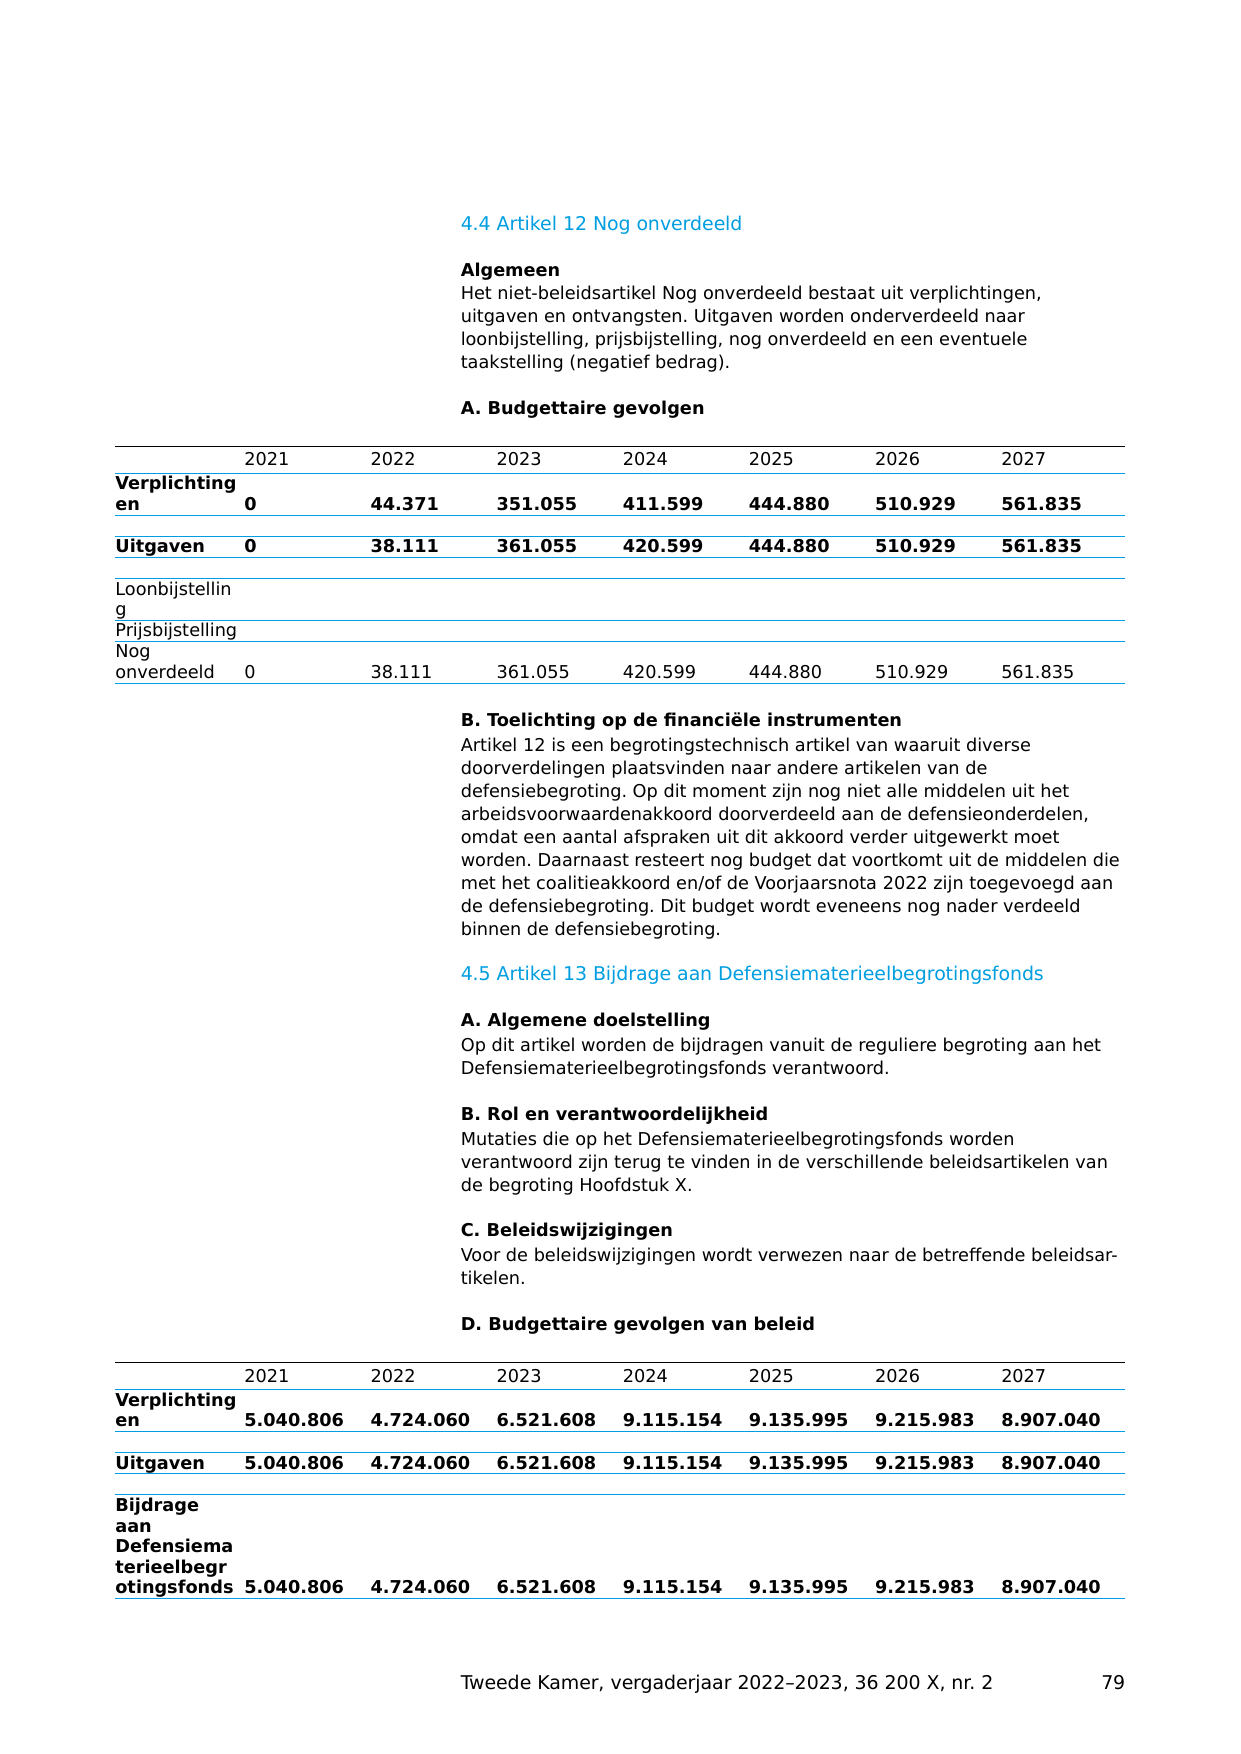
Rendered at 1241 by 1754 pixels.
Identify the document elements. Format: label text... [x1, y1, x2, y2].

table_cell 9.215.983 [872, 1390, 998, 1431]
table_cell [494, 579, 620, 620]
text Mutaties die op het Defensiematerieelbegrotingsfonds worden verantwoord zijn terug te vinden in de verschillende beleidsartikelen van de begroting Hoofdstuk X. [461, 1127, 1125, 1196]
table_cell [241, 558, 367, 578]
table_cell [115, 447, 241, 473]
table_cell Nog onverdeeld [115, 642, 241, 683]
table_cell [494, 516, 620, 536]
table_cell [368, 516, 493, 536]
table_cell [620, 579, 746, 620]
table_cell [494, 1432, 620, 1452]
table_cell [115, 558, 241, 578]
table_cell 0 [241, 474, 367, 514]
text B. Toelichting op de financiële instrumenten [461, 708, 1125, 731]
table_cell [494, 558, 620, 578]
table_header Tabel 31 Budgettaire gevolgen artikel12 Nog onverdeeld (bedragen x € 1.000) [115, 421, 1125, 446]
table_cell 510.929 [872, 474, 998, 514]
table_cell [872, 621, 998, 641]
table_cell 4.724.060 [368, 1453, 493, 1473]
table_cell 361.055 [494, 642, 620, 683]
table_cell [115, 516, 241, 536]
table_cell [620, 1432, 746, 1452]
table_cell [620, 621, 746, 641]
table_cell [241, 621, 367, 641]
table_cell 9.115.154 [620, 1390, 746, 1431]
table_cell 351.055 [494, 474, 620, 514]
table_cell 9.215.983 [872, 1495, 998, 1598]
table_cell 2024 [620, 447, 746, 473]
table_cell [368, 621, 493, 641]
table_cell 9.135.995 [746, 1390, 872, 1431]
table_cell 9.135.995 [746, 1495, 872, 1598]
table_cell [998, 1432, 1125, 1452]
table_cell 4.724.060 [368, 1390, 493, 1431]
table_cell [115, 1474, 241, 1494]
table_cell [872, 558, 998, 578]
table_cell [241, 1432, 367, 1452]
table_cell [620, 516, 746, 536]
table_cell [746, 558, 872, 578]
title 4.4 Artikel 12 Nog onverdeeld [461, 213, 1125, 235]
table_cell 2026 [872, 447, 998, 473]
table_cell [241, 516, 367, 536]
table_cell 2022 [368, 447, 493, 473]
table_cell 444.880 [746, 642, 872, 683]
table_cell 420.599 [620, 537, 746, 557]
text A. Algemene doelstelling [461, 1008, 1125, 1031]
text C. Beleidswijzigingen [461, 1218, 1125, 1241]
table_cell 38.111 [368, 642, 493, 683]
table_cell 5.040.806 [241, 1453, 367, 1473]
table_cell [998, 558, 1125, 578]
table_cell Verplichtingen [115, 474, 241, 514]
table_cell 2024 [620, 1363, 746, 1389]
table_cell 2025 [746, 1363, 872, 1389]
table_cell [241, 1474, 367, 1494]
text Voor de beleidswijzigingen wordt verwezen naar de betreffende beleidsar-tikelen. [461, 1243, 1125, 1289]
table_cell 0 [241, 642, 367, 683]
table_cell 561.835 [998, 642, 1125, 683]
table_cell 561.835 [998, 474, 1125, 514]
table_cell [368, 558, 493, 578]
table_cell [872, 1432, 998, 1452]
table_cell [872, 516, 998, 536]
table_cell [368, 1432, 493, 1452]
table_cell [746, 621, 872, 641]
table_cell Prijsbijstelling [115, 621, 241, 641]
title 4.5 Artikel 13 Bijdrage aan Defensiematerieelbegrotingsfonds [461, 962, 1125, 984]
table_cell [872, 579, 998, 620]
table_cell 5.040.806 [241, 1390, 367, 1431]
text Op dit artikel worden de bijdragen vanuit de reguliere begroting aan het Defensiematerieelbegrotingsfonds verantwoord. [461, 1033, 1125, 1079]
table_cell [998, 579, 1125, 620]
table_cell 510.929 [872, 537, 998, 557]
table_cell [115, 1363, 241, 1389]
table_cell 2026 [872, 1363, 998, 1389]
table_cell [998, 516, 1125, 536]
table_cell 0 [241, 537, 367, 557]
text Algemeen Het niet-beleidsartikel Nog onverdeeld bestaat uit verplichtingen, uitgaven en ontvangsten. Uitgaven worden onderverdeeld naar loonbijstelling, prijsbijstelling, nog onverdeeld en een eventuele taakstelling (negatief bedrag). [461, 258, 1125, 373]
table_cell 2027 [998, 447, 1125, 473]
table_cell [368, 579, 493, 620]
table_cell 444.880 [746, 537, 872, 557]
text D. Budgettaire gevolgen van beleid [461, 1312, 1125, 1335]
table_cell [746, 516, 872, 536]
table_cell Loonbijstelling [115, 579, 241, 620]
table_cell [620, 1474, 746, 1494]
table_cell [494, 621, 620, 641]
table_cell Uitgaven [115, 1453, 241, 1473]
table_cell 4.724.060 [368, 1495, 493, 1598]
table_cell [746, 1474, 872, 1494]
table_cell 9.135.995 [746, 1453, 872, 1473]
text Artikel 12 is een begrotingstechnisch artikel van waaruit diverse doorverdelingen plaatsvinden naar andere artikelen van de defensiebegroting. Op dit moment zijn nog niet alle middelen uit het arbeidsvoorwaardenakkoord doorverdeeld aan de defensieonderdelen, omdat een aantal afspraken uit dit akkoord verder uitgewerkt moet worden. Daarnaast resteert nog budget dat voortkomt uit de middelen die met het coalitieakkoord en/of de Voorjaarsnota 2022 zijn toegevoegd aan de defensiebegroting. Dit budget wordt eveneens nog nader verdeeld binnen de defensiebegroting. [461, 733, 1125, 939]
table_cell 2022 [368, 1363, 493, 1389]
table_cell 5.040.806 [241, 1495, 367, 1598]
table_cell [872, 1474, 998, 1494]
table_cell [494, 1474, 620, 1494]
table_cell 9.115.154 [620, 1495, 746, 1598]
table_header Tabel 32 Bijdrage aan Defensiematerieelbegrotingsfonds (bedragen x € 1.000) [115, 1337, 1125, 1362]
table_cell [241, 579, 367, 620]
table_cell Verplichtingen [115, 1390, 241, 1431]
table_cell 6.521.608 [494, 1453, 620, 1473]
table_cell [998, 1474, 1125, 1494]
table_cell [746, 1432, 872, 1452]
table_cell 6.521.608 [494, 1390, 620, 1431]
table_cell 411.599 [620, 474, 746, 514]
table_cell 510.929 [872, 642, 998, 683]
table_cell Bijdrage aan Defensiematerieelbegrotingsfonds [115, 1495, 241, 1598]
table_cell 9.215.983 [872, 1453, 998, 1473]
table_cell 8.907.040 [998, 1495, 1125, 1598]
table_cell 420.599 [620, 642, 746, 683]
text A. Budgettaire gevolgen [461, 396, 1125, 419]
table_cell [746, 579, 872, 620]
table_cell [998, 621, 1125, 641]
table_cell 444.880 [746, 474, 872, 514]
table_cell 9.115.154 [620, 1453, 746, 1473]
table_cell 2021 [241, 447, 367, 473]
table_cell 8.907.040 [998, 1453, 1125, 1473]
table_cell 38.111 [368, 537, 493, 557]
table_cell [620, 558, 746, 578]
table_cell 2025 [746, 447, 872, 473]
table_cell Uitgaven [115, 537, 241, 557]
table_cell [115, 1432, 241, 1452]
table_cell 2021 [241, 1363, 367, 1389]
table_cell 2023 [494, 447, 620, 473]
table_cell 44.371 [368, 474, 493, 514]
table_cell [368, 1474, 493, 1494]
table_cell 8.907.040 [998, 1390, 1125, 1431]
table_cell 6.521.608 [494, 1495, 620, 1598]
table_cell 361.055 [494, 537, 620, 557]
table_cell 561.835 [998, 537, 1125, 557]
table_cell 2027 [998, 1363, 1125, 1389]
table_cell 2023 [494, 1363, 620, 1389]
text B. Rol en verantwoordelijkheid [461, 1102, 1125, 1125]
